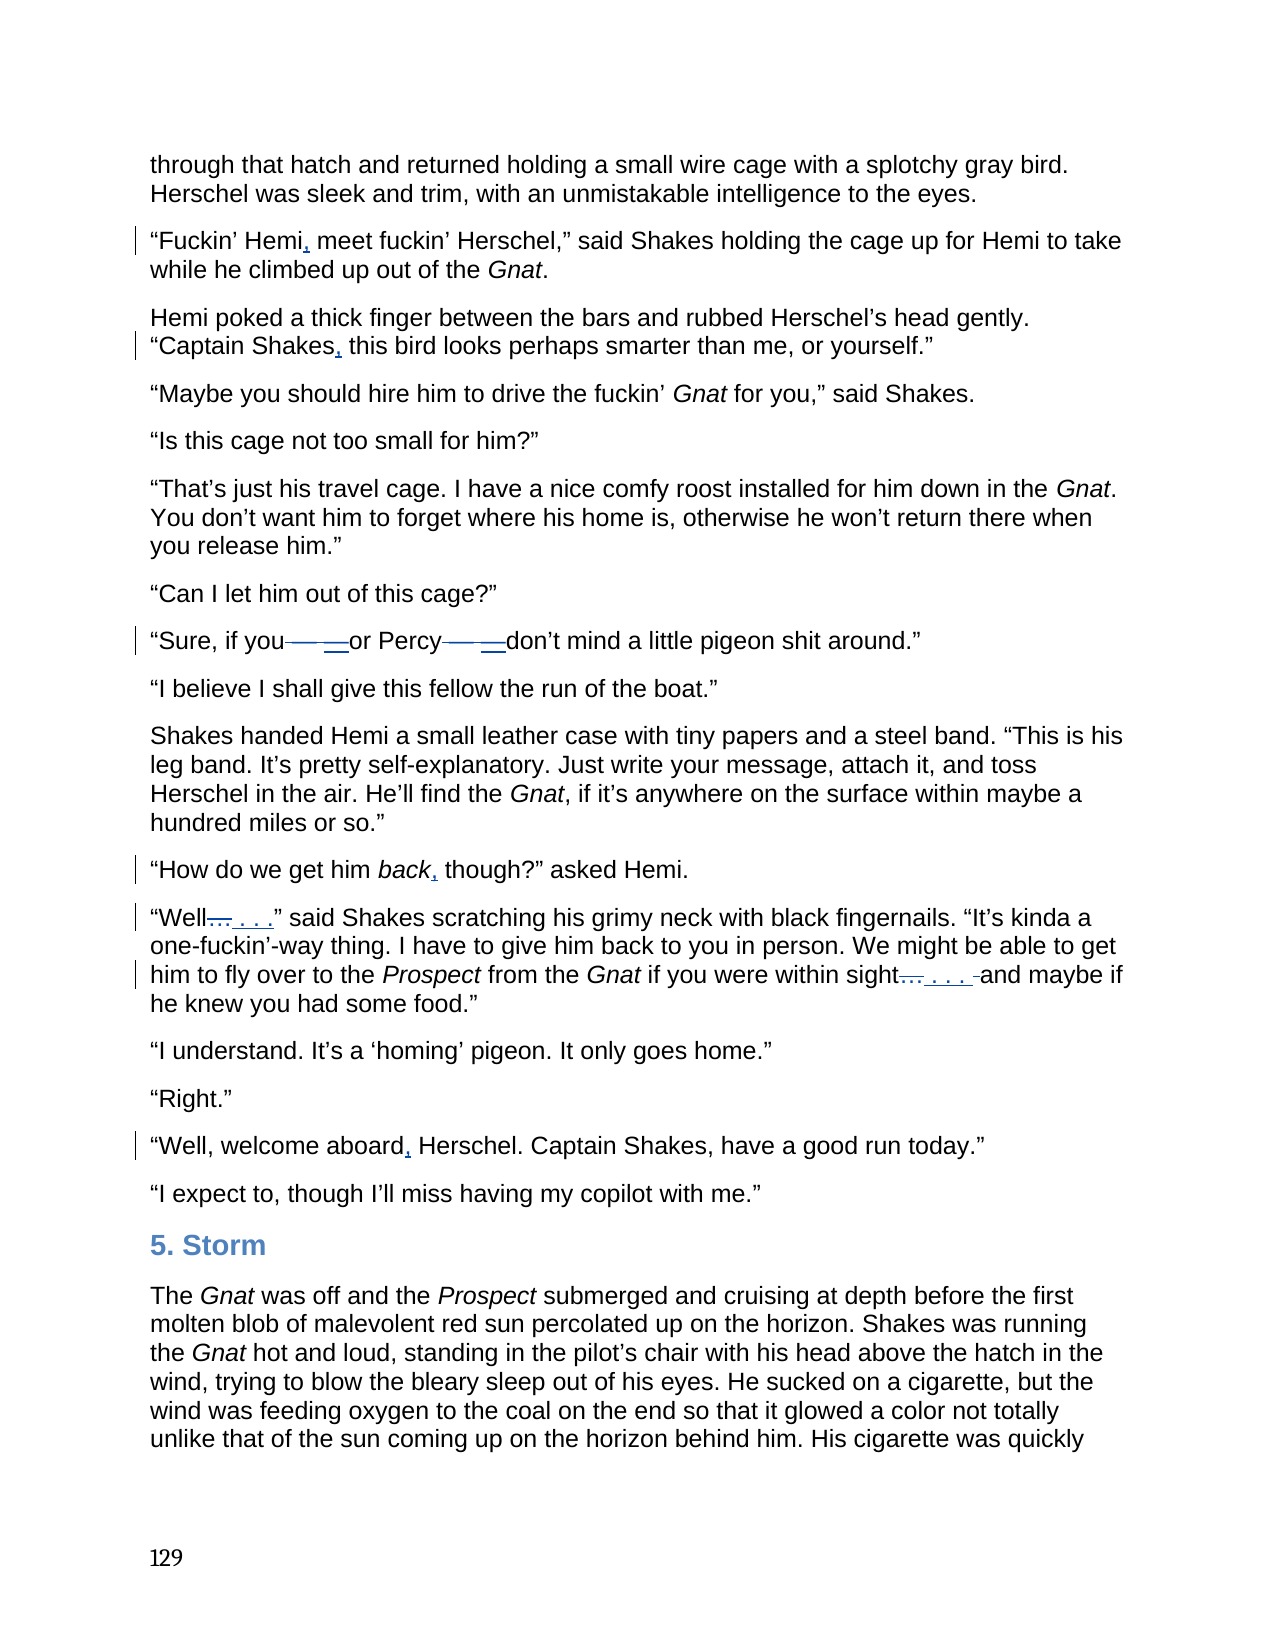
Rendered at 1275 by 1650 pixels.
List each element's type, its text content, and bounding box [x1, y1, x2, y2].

text “Is this cage not too small for him?” [150, 426, 1125, 455]
text Hemi poked a thick finger between the bars and rubbed Herschel’s head gently. “Captain Shakes, this bird looks perhaps smarter than me, or yourself.” [150, 302, 1125, 360]
text Shakes handed Hemi a small leather case with tiny papers and a steel band. “This is his leg band. It’s pretty self-explanatory. Just write your message, attach it, and toss Herschel in the air. He’ll find the Gnat, if it’s anywhere on the surface within maybe a hundred miles or so.” [150, 721, 1125, 836]
text “That’s just his travel cage. I have a nice comfy roost installed for him down in the Gnat. You don’t want him to forget where his home is, otherwise he won’t return there when you release him.” [150, 474, 1125, 560]
text “Maybe you should hire him to drive the fuckin’ Gnat for you,” said Shakes. [150, 379, 1125, 407]
text “Can I let him out of this cage?” [150, 579, 1125, 607]
text “Well, welcome aboard, Herschel. Captain Shakes, have a good run today.” [150, 1131, 1125, 1160]
text “I understand. It’s a ‘homing’ pigeon. It only goes home.” [150, 1036, 1125, 1065]
text “How do we get him back, though?” asked Hemi. [150, 855, 1125, 884]
subtitle 5. Storm [150, 1228, 1125, 1262]
text “Well . . .” said Shakes scratching his grimy neck with black fingernails. “It’s kinda a one-fuckin’-way thing. I have to give him back to you in person. We might be able to get him to fly over to the Prospect from the Gnat if you were within sight . . . and maybe if he knew you had some food.” [150, 902, 1125, 1017]
text “I expect to, though I’ll miss having my copilot with me.” [150, 1179, 1125, 1207]
text “Fuckin’ Hemi, meet fuckin’ Herschel,” said Shakes holding the cage up for Hemi to take while he climbed up out of the Gnat. [150, 226, 1125, 284]
text “Right.” [150, 1084, 1125, 1112]
text through that hatch and returned holding a small wire cage with a splotchy gray bird. Herschel was sleek and trim, with an unmistakable intelligence to the eyes. [150, 150, 1125, 207]
text “Sure, if you—or Percy—don’t mind a little pigeon shit around.” [150, 626, 1125, 655]
text The Gnat was off and the Prospect submerged and cruising at depth before the first molten blob of malevolent red sun percolated up on the horizon. Shakes was running the Gnat hot and loud, standing in the pilot’s chair with his head above the hatch in the wind, trying to blow the bleary sleep out of his eyes. He sucked on a cigarette, but the wind was feeding oxygen to the coal on the end so that it glowed a color not totally unlike that of the sun coming up on the horizon behind him. His cigarette was quickly [150, 1281, 1125, 1453]
text “I believe I shall give this fellow the run of the boat.” [150, 674, 1125, 702]
